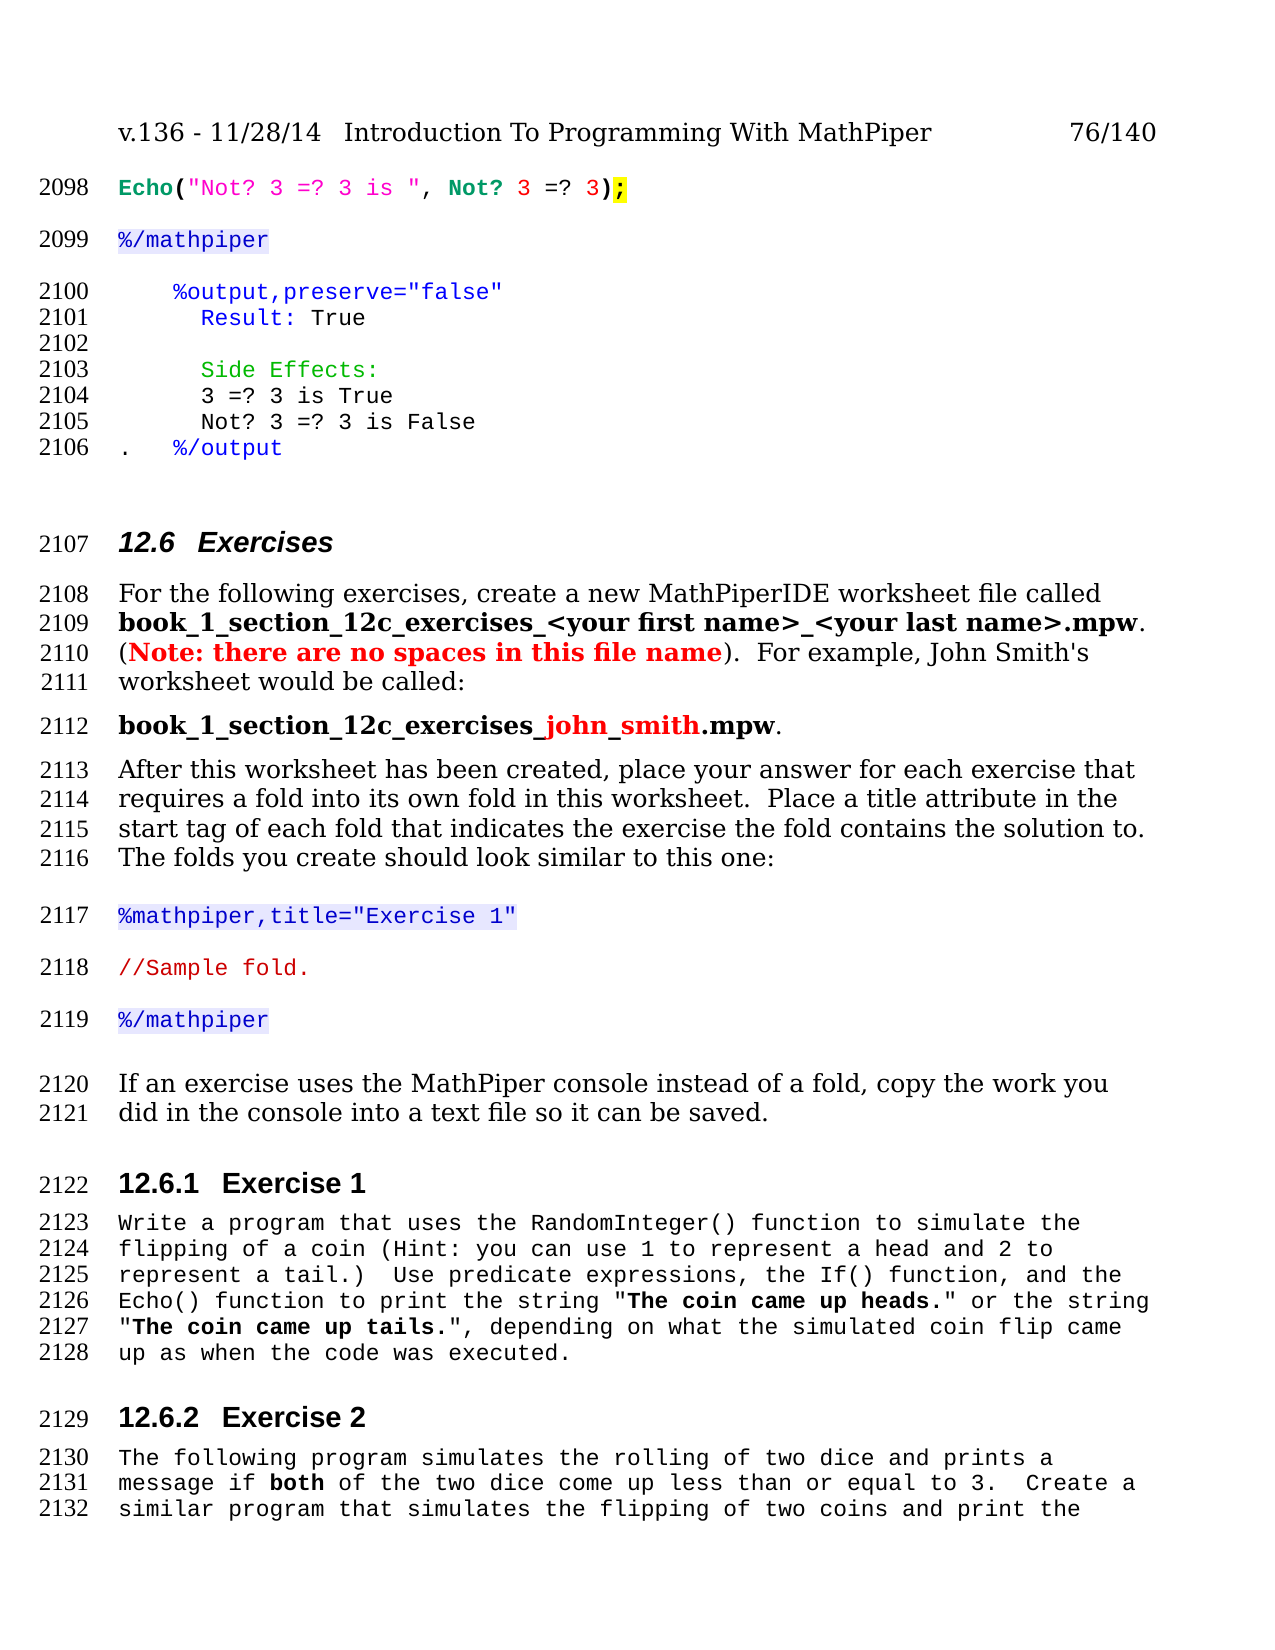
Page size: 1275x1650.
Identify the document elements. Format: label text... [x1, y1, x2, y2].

text Echo("Not? 3 =? 3 is ", Not? 3 =? 3); [118, 177, 1157, 203]
text Side Effects: [118, 358, 1157, 384]
text //Sample fold. [118, 956, 1157, 982]
text %output,preserve="false" [118, 281, 1157, 306]
text %mathpiper,title="Exercise 1" [118, 904, 1157, 930]
text %/mathpiper [118, 1008, 1157, 1034]
text The following program simulates the rolling of two dice and prints a message if both of the two dice come up less than or equal to 3. Create a similar program that simulates the flipping of two coins and print the [118, 1446, 1157, 1524]
subtitle Exercise 1 [118, 1166, 1157, 1200]
text book_1_section_12c_exercises_john_smith.mpw. [118, 711, 1157, 741]
text 3 =? 3 is True [118, 384, 1157, 410]
text Write a program that uses the RandomInteger() function to simulate the flipping of a coin (Hint: you can use 1 to represent a head and 2 to represent a tail.) Use predicate expressions, the If() function, and the Echo() function to print the string "The coin came up heads." or the string "The coin came up tails.", depending on what the simulated coin flip came up as when the code was executed. [118, 1212, 1157, 1367]
text . %/output [118, 436, 1157, 462]
text %/mathpiper [118, 229, 1157, 254]
text Not? 3 =? 3 is False [118, 410, 1157, 436]
text Result: True [118, 306, 1157, 332]
text After this worksheet has been created, place your answer for each exercise that requires a fold into its own fold in this worksheet. Place a title attribute in the start tag of each fold that indicates the exercise the fold contains the solution to. The folds you create should look similar to this one: [118, 756, 1157, 872]
subtitle Exercises [118, 524, 1157, 558]
subtitle Exercise 2 [118, 1400, 1157, 1434]
text If an exercise uses the MathPiper console instead of a fold, copy the work you did in the console into a text file so it can be saved. [118, 1069, 1157, 1127]
text For the following exercises, create a new MathPiperIDE worksheet file called book_1_section_12c_exercises_<your first name>_<your last name>.mpw. (Note: there are no spaces in this file name). For example, John Smith's worksheet would be called: [118, 579, 1157, 696]
